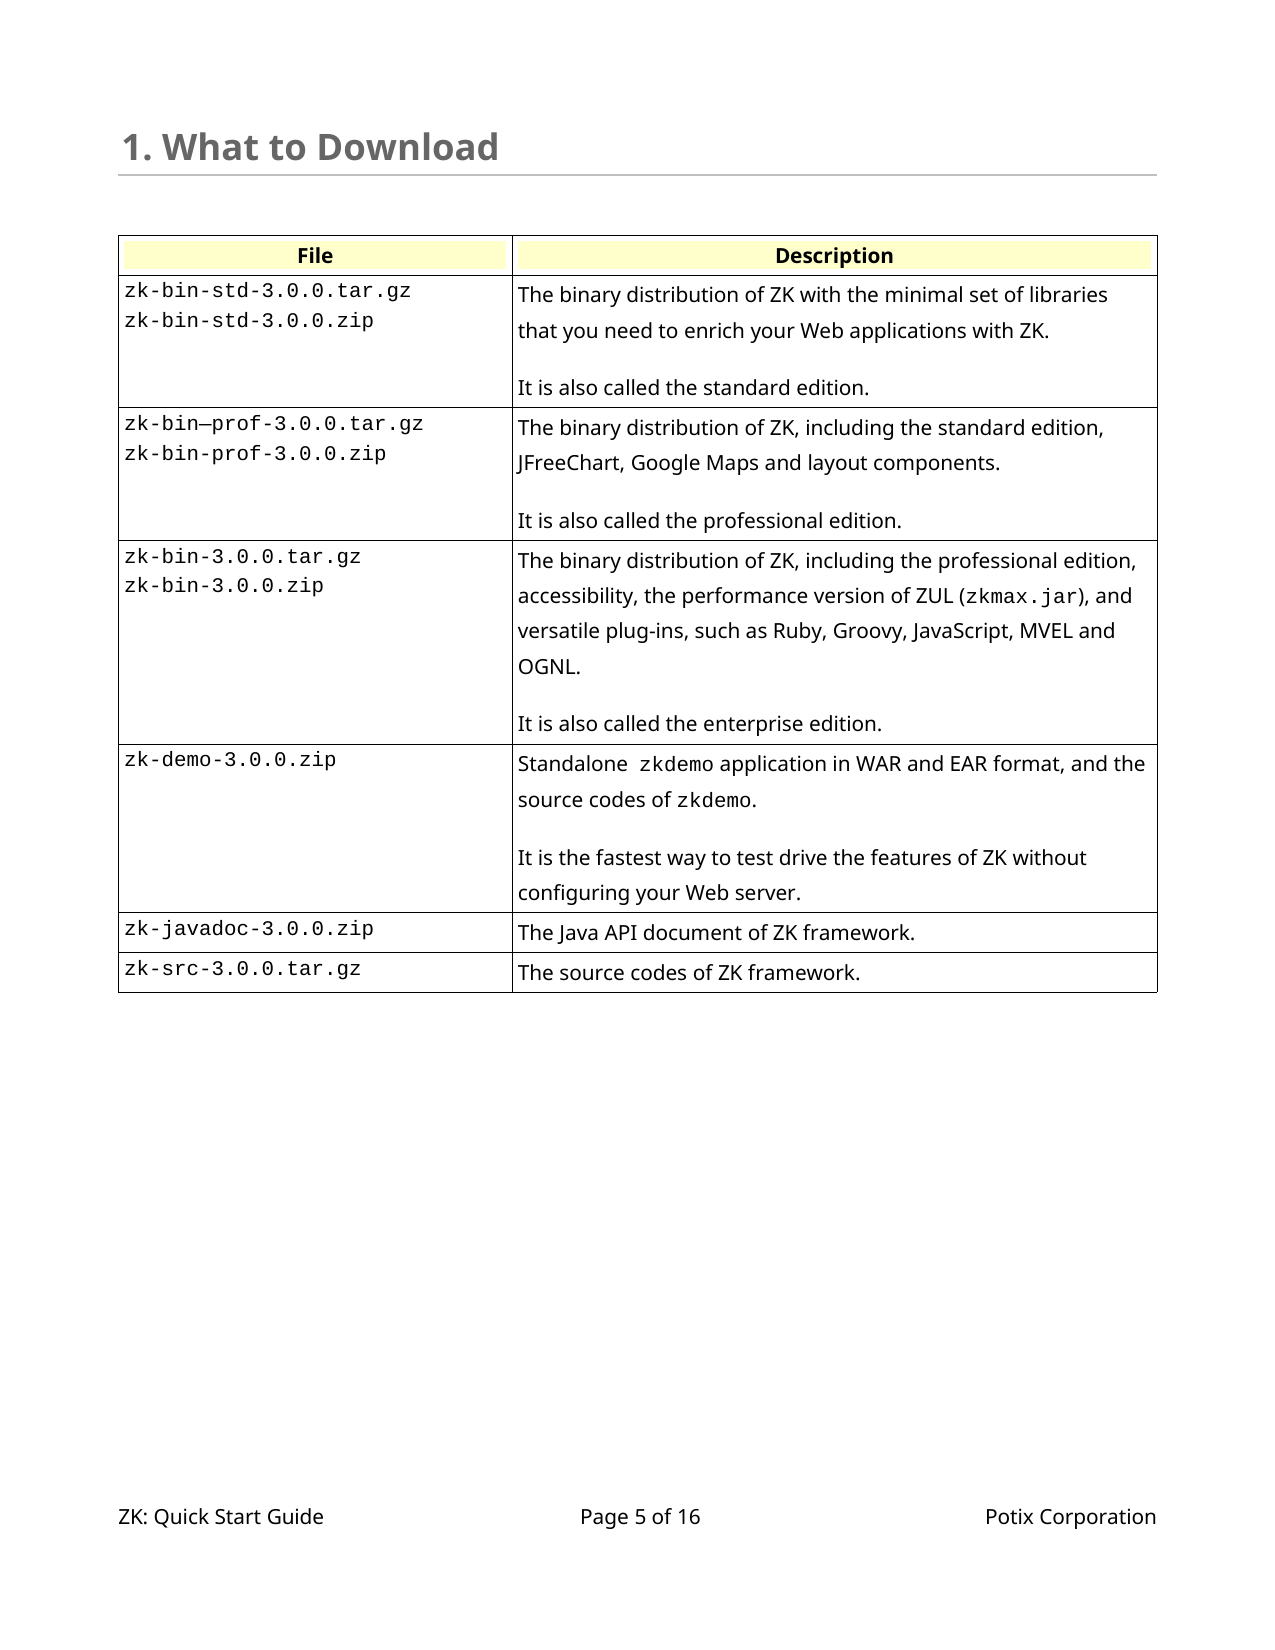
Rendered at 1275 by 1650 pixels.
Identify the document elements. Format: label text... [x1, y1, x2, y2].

table_cell Standalone zkdemo application in WAR and EAR format, and the source codes of zkdemo. It is the fastest way to test drive the features of ZK without configuring your Web server. [513, 745, 1157, 912]
table_cell zk-src-3.0.0.tar.gz [119, 953, 512, 992]
table_cell The binary distribution of ZK, including the professional edition, accessibility, the performance version of ZUL (zkmax.jar), and versatile plug-ins, such as Ruby, Groovy, JavaScript, MVEL and OGNL. It is also called the enterprise edition. [513, 541, 1157, 744]
table_header Description [513, 236, 1157, 275]
table_header File [119, 236, 512, 275]
table_cell zk-javadoc-3.0.0.zip [119, 913, 512, 952]
table_cell The source codes of ZK framework. [513, 953, 1157, 992]
table_cell The binary distribution of ZK with the minimal set of libraries that you need to enrich your Web applications with ZK. It is also called the standard edition. [513, 276, 1157, 407]
table_cell The binary distribution of ZK, including the standard edition, JFreeChart, Google Maps and layout components. It is also called the professional edition. [513, 408, 1157, 540]
table_cell zk-bin-3.0.0.tar.gz zk-bin-3.0.0.zip [119, 541, 512, 744]
table_cell zk-bin-std-3.0.0.tar.gz zk-bin-std-3.0.0.zip [119, 276, 512, 407]
table_cell zk-bin—prof-3.0.0.tar.gz zk-bin-prof-3.0.0.zip [119, 408, 512, 540]
table_cell zk-demo-3.0.0.zip [119, 745, 512, 912]
table_cell The Java API document of ZK framework. [513, 913, 1157, 952]
subtitle 1. What to Download [118, 118, 1157, 174]
